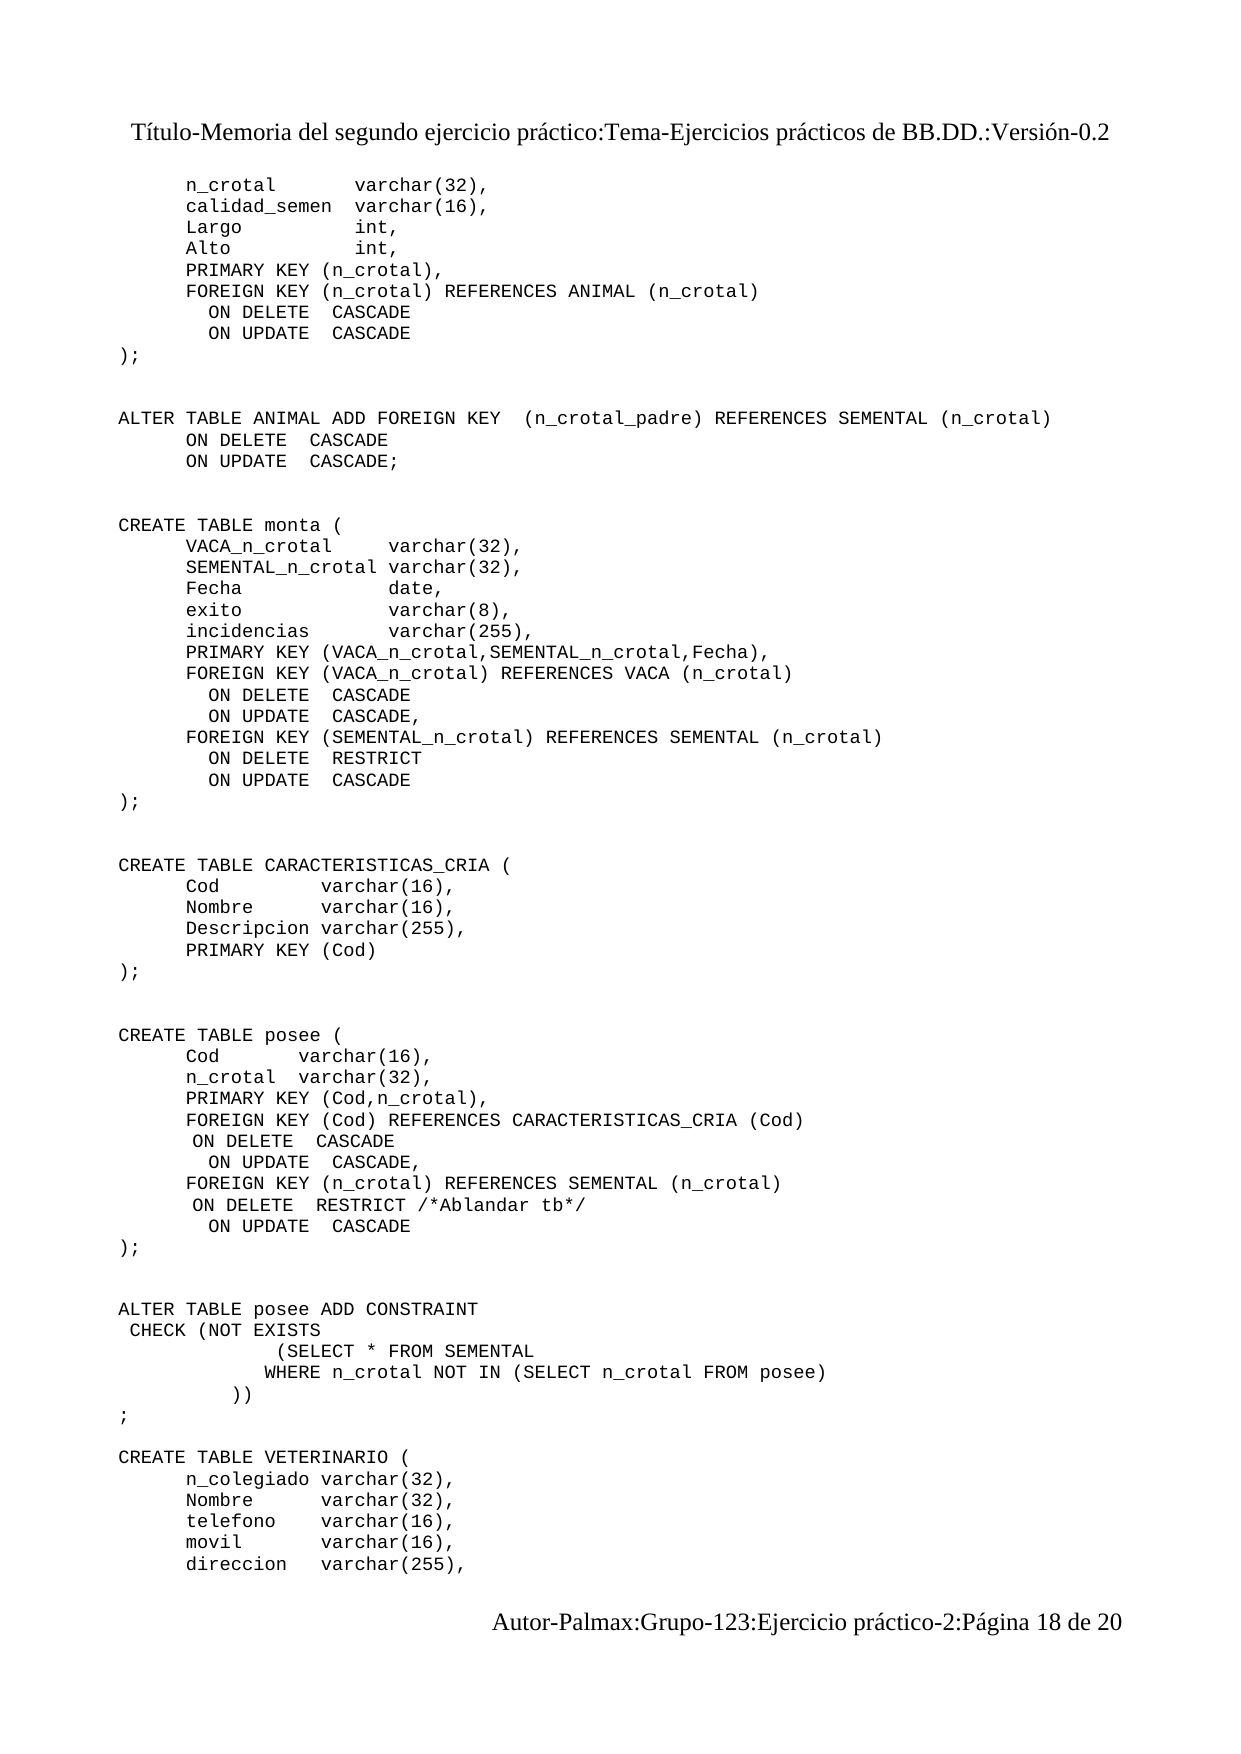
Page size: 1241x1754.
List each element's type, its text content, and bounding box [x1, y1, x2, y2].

text PRIMARY KEY (Cod,n_crotal), [118, 1089, 1122, 1110]
text PRIMARY KEY (VACA_n_crotal,SEMENTAL_n_crotal,Fecha), [118, 643, 1122, 664]
text Cod varchar(16), [118, 877, 1122, 898]
text n_crotal varchar(32), [118, 175, 1122, 197]
text Descripcion varchar(255), [118, 919, 1122, 940]
text ON DELETE CASCADE [118, 303, 1122, 324]
text Fecha date, [118, 579, 1122, 600]
text incidencias varchar(255), [118, 622, 1122, 643]
text SEMENTAL_n_crotal varchar(32), [118, 558, 1122, 579]
text FOREIGN KEY (SEMENTAL_n_crotal) REFERENCES SEMENTAL (n_crotal) [118, 728, 1122, 749]
text ON UPDATE CASCADE, [118, 707, 1122, 728]
text )) [118, 1384, 1122, 1406]
text CREATE TABLE monta ( [118, 515, 1122, 537]
text telefono varchar(16), [118, 1512, 1122, 1533]
text FOREIGN KEY (VACA_n_crotal) REFERENCES VACA (n_crotal) [118, 664, 1122, 685]
text CREATE TABLE CARACTERISTICAS_CRIA ( [118, 855, 1122, 877]
text ); [118, 792, 1122, 813]
text ON DELETE CASCADE [118, 685, 1122, 707]
text PRIMARY KEY (Cod) [118, 940, 1122, 962]
text ON UPDATE CASCADE [118, 770, 1122, 792]
text ON DELETE RESTRICT [118, 749, 1122, 770]
text ); [118, 1238, 1122, 1259]
text ALTER TABLE ANIMAL ADD FOREIGN KEY (n_crotal_padre) REFERENCES SEMENTAL (n_crotal) [118, 409, 1122, 430]
text ON UPDATE CASCADE [118, 1217, 1122, 1238]
text ALTER TABLE posee ADD CONSTRAINT [118, 1299, 1122, 1321]
text ON UPDATE CASCADE [118, 324, 1122, 345]
text ); [118, 345, 1122, 367]
text n_crotal varchar(32), [118, 1068, 1122, 1089]
text PRIMARY KEY (n_crotal), [118, 260, 1122, 282]
text exito varchar(8), [118, 600, 1122, 622]
text n_colegiado varchar(32), [118, 1469, 1122, 1491]
text (SELECT * FROM SEMENTAL [118, 1342, 1122, 1363]
text ON DELETE CASCADE [118, 1132, 1122, 1153]
text direccion varchar(255), [118, 1554, 1122, 1576]
text ; [118, 1406, 1122, 1427]
text FOREIGN KEY (n_crotal) REFERENCES ANIMAL (n_crotal) [118, 282, 1122, 303]
text CREATE TABLE posee ( [118, 1025, 1122, 1047]
text Alto int, [118, 239, 1122, 260]
text ON UPDATE CASCADE, [118, 1153, 1122, 1174]
text calidad_semen varchar(16), [118, 197, 1122, 218]
text ); [118, 962, 1122, 983]
text CREATE TABLE VETERINARIO ( [118, 1448, 1122, 1469]
text FOREIGN KEY (Cod) REFERENCES CARACTERISTICAS_CRIA (Cod) [118, 1110, 1122, 1132]
text VACA_n_crotal varchar(32), [118, 537, 1122, 558]
text Cod varchar(16), [118, 1047, 1122, 1068]
text Nombre varchar(16), [118, 898, 1122, 919]
text WHERE n_crotal NOT IN (SELECT n_crotal FROM posee) [118, 1363, 1122, 1384]
text CHECK (NOT EXISTS [118, 1321, 1122, 1342]
text movil varchar(16), [118, 1533, 1122, 1554]
text Nombre varchar(32), [118, 1491, 1122, 1512]
text ON UPDATE CASCADE; [118, 452, 1122, 473]
text ON DELETE CASCADE [118, 430, 1122, 452]
text ON DELETE RESTRICT /*Ablandar tb*/ [118, 1195, 1122, 1217]
text Largo int, [118, 218, 1122, 239]
text FOREIGN KEY (n_crotal) REFERENCES SEMENTAL (n_crotal) [118, 1174, 1122, 1195]
